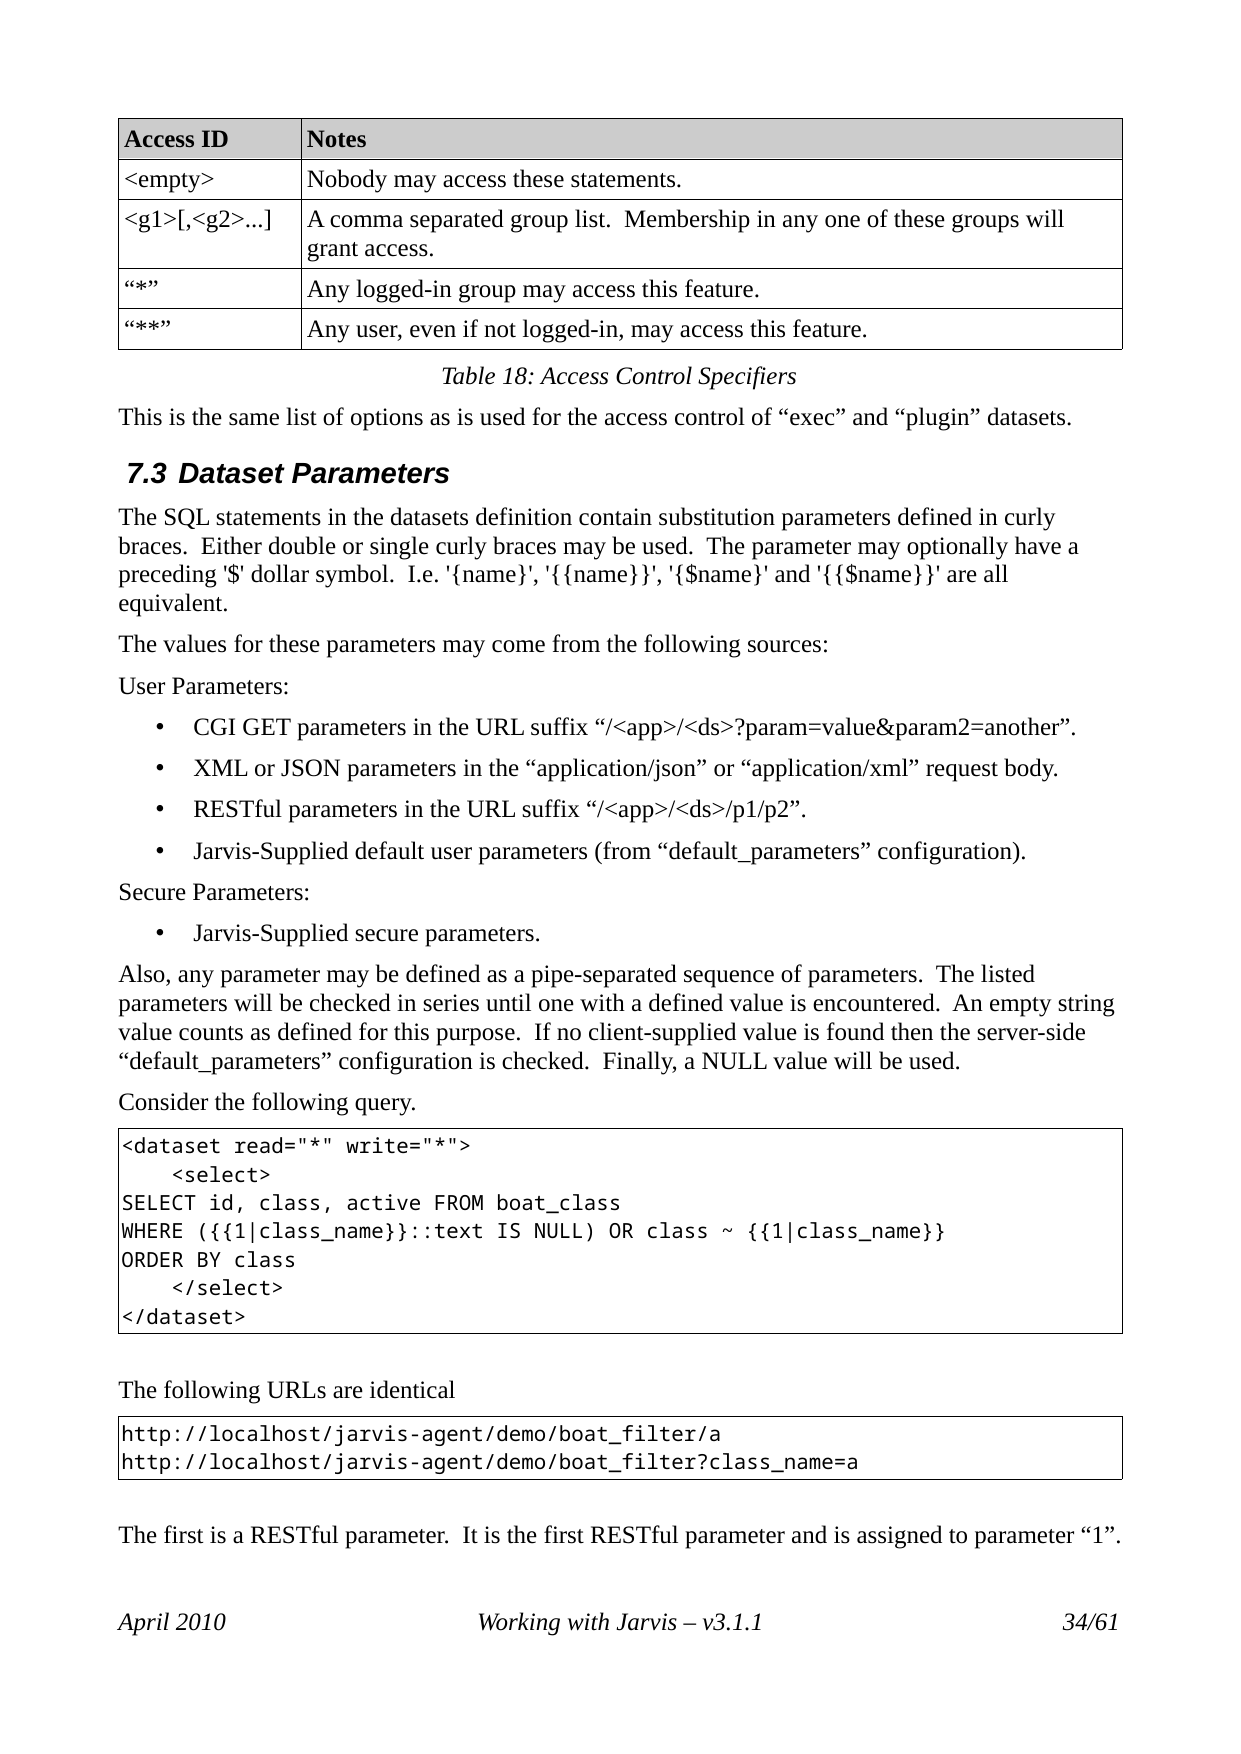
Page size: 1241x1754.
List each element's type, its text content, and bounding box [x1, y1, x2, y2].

table_cell <empty> [119, 160, 301, 199]
text User Parameters: [118, 671, 1122, 699]
text </select> [119, 1271, 1122, 1299]
text The values for these parameters may come from the following sources: [118, 629, 1122, 658]
table_header Access ID [119, 119, 301, 158]
list XML or JSON parameters in the “application/json” or “application/xml” request body. [156, 753, 1122, 782]
text Secure Parameters: [118, 877, 1122, 906]
text http://localhost/jarvis-agent/demo/boat_filter/a [119, 1417, 1122, 1444]
list Jarvis-Supplied default user parameters (from “default_parameters” configuration). [156, 836, 1122, 864]
table_cell “**” [119, 309, 301, 348]
table_cell A comma separated group list. Membership in any one of these groups will grant access. [302, 200, 1122, 268]
text <select> [119, 1157, 1122, 1185]
text <dataset read="*" write="*"> [119, 1129, 1122, 1157]
table_cell Nobody may access these statements. [302, 160, 1122, 199]
table_header Notes [302, 119, 1122, 158]
text ORDER BY class [119, 1242, 1122, 1271]
list CGI GET parameters in the URL suffix “/<app>/<ds>?param=value&param2=another”. [156, 712, 1122, 741]
list RESTful parameters in the URL suffix “/<app>/<ds>/p1/p2”. [156, 794, 1122, 823]
table_cell <g1>[,<g2>...] [119, 200, 301, 268]
text Table 18: Access Control Specifiers [118, 361, 1122, 390]
text Consider the following query. [118, 1087, 1122, 1116]
text The SQL statements in the datasets definition contain substitution parameters defined in curly braces. Either double or single curly braces may be used. The parameter may optionally have a preceding '$' dollar symbol. I.e. '{name}', '{{name}}', '{$name}' and '{{$name}}' are all equivalent. [118, 502, 1122, 617]
table_cell Any logged-in group may access this feature. [302, 269, 1122, 308]
text http://localhost/jarvis-agent/demo/boat_filter?class_name=a [119, 1444, 1122, 1479]
text SELECT id, class, active FROM boat_class [119, 1185, 1122, 1214]
text WHERE ({{1|class_name}}::text IS NULL) OR class ~ {{1|class_name}} [119, 1214, 1122, 1242]
subtitle Dataset Parameters [118, 456, 1122, 489]
text Also, any parameter may be defined as a pipe-separated sequence of parameters. The listed parameters will be checked in series until one with a defined value is encountered. An empty string value counts as defined for this purpose. If no client-supplied value is found then the server-side “default_parameters” configuration is checked. Finally, a NULL value will be used. [118, 959, 1122, 1074]
text </dataset> [119, 1299, 1122, 1333]
text The following URLs are identical [118, 1375, 1122, 1403]
table_cell “*” [119, 269, 301, 308]
table_cell Any user, even if not logged-in, may access this feature. [302, 309, 1122, 348]
list Jarvis-Supplied secure parameters. [156, 918, 1122, 947]
text The first is a RESTful parameter. It is the first RESTful parameter and is assigned to parameter “1”. [118, 1520, 1122, 1549]
text This is the same list of options as is used for the access control of “exec” and “plugin” datasets. [118, 402, 1122, 431]
